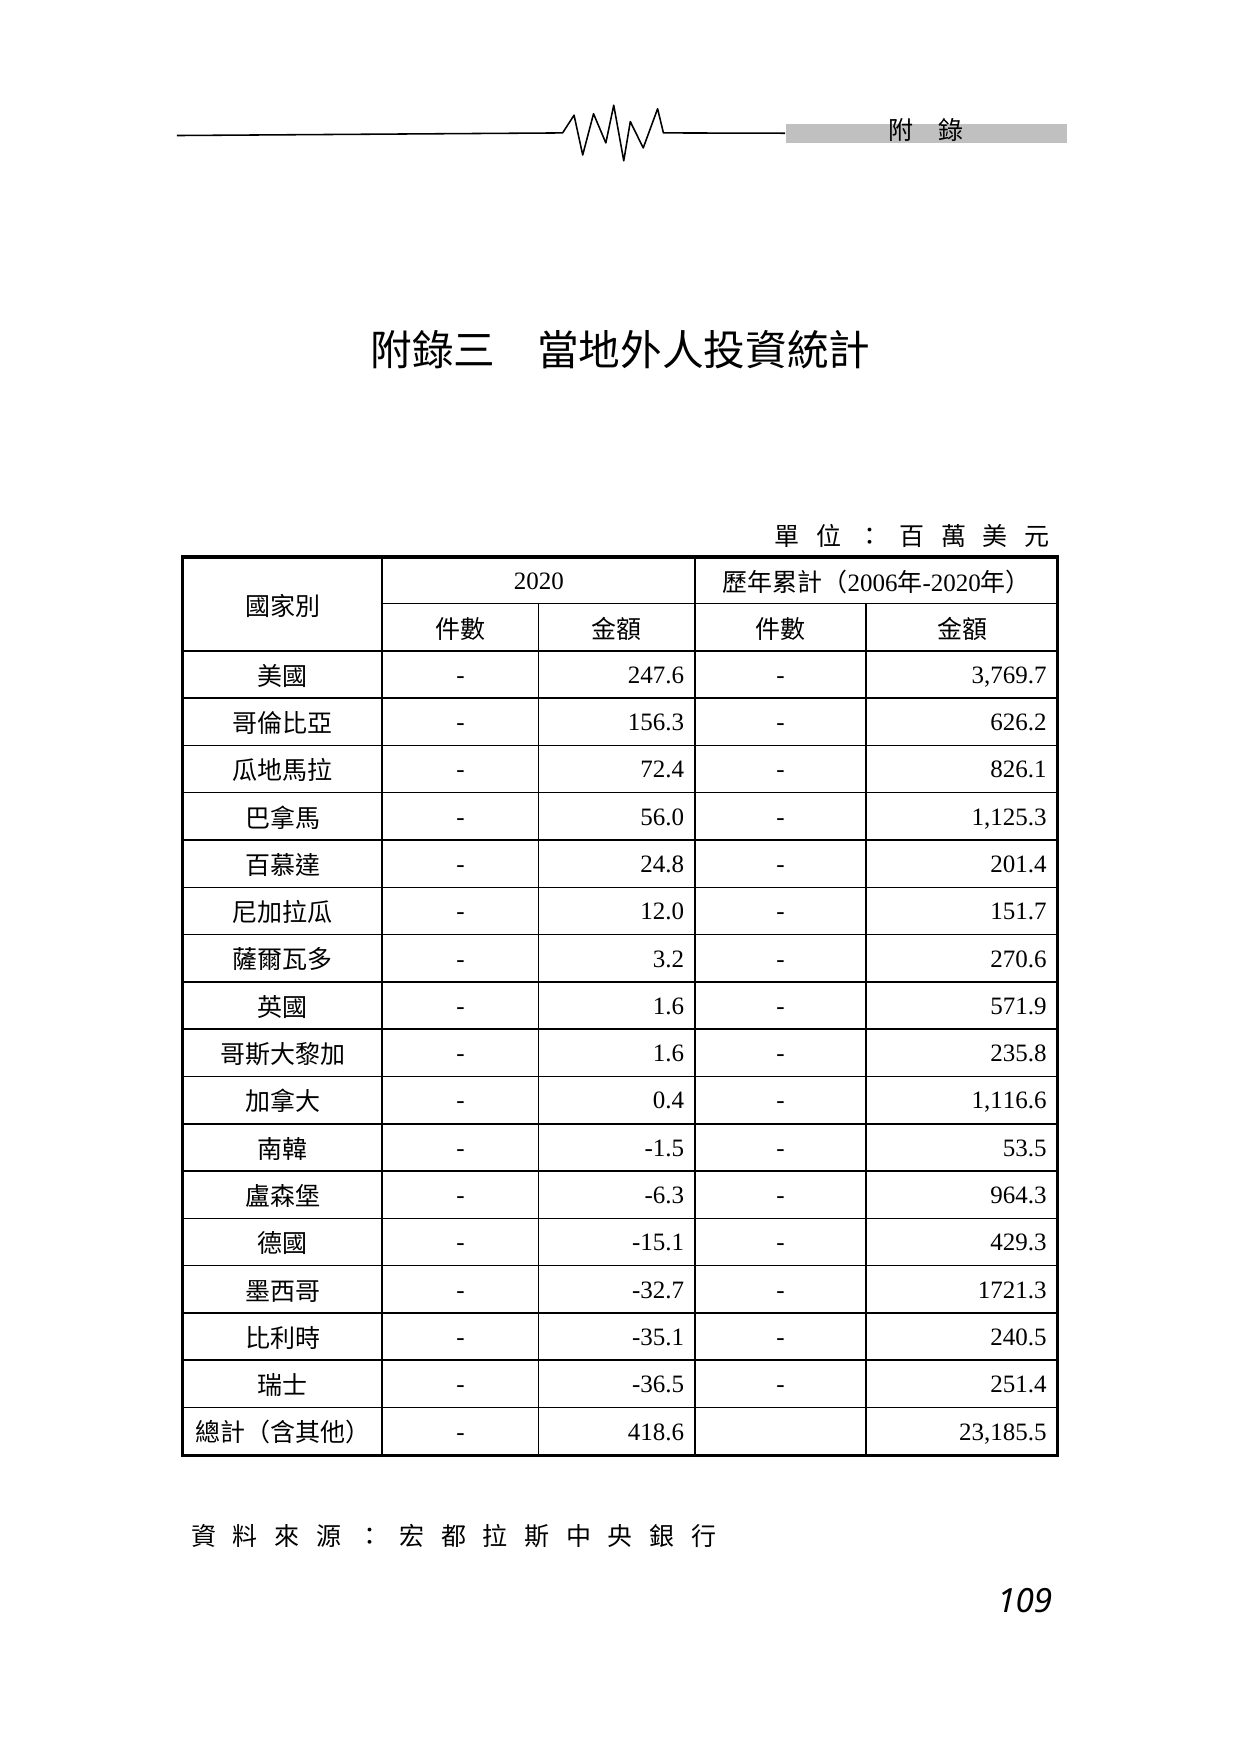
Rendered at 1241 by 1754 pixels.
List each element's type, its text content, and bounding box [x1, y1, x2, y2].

table_cell - [696, 1172, 865, 1217]
table_cell - [383, 1125, 538, 1170]
table_cell - [696, 888, 865, 934]
table_cell 百慕達 [184, 841, 381, 886]
table_cell 151.7 [867, 888, 1056, 934]
table_cell -1.5 [539, 1125, 694, 1170]
table_cell 235.8 [867, 1030, 1056, 1076]
table_cell - [696, 1361, 865, 1407]
table_header 歷年累計（2006年-2020年） [696, 559, 1056, 603]
table_cell 墨西哥 [184, 1266, 381, 1312]
table_cell - [383, 1077, 538, 1123]
table_cell 加拿大 [184, 1077, 381, 1123]
table_cell 3.2 [539, 935, 694, 981]
table_cell 哥斯大黎加 [184, 1030, 381, 1076]
table_cell 金額 [867, 604, 1056, 650]
table_cell - [383, 699, 538, 744]
table_cell 德國 [184, 1219, 381, 1265]
table_cell - [696, 1219, 865, 1265]
table_cell 3,769.7 [867, 652, 1056, 697]
table_cell 247.6 [539, 652, 694, 697]
table_cell 1.6 [539, 983, 694, 1028]
table_cell 72.4 [539, 746, 694, 792]
table_cell - [696, 1125, 865, 1170]
table_cell 626.2 [867, 699, 1056, 744]
table_header 國家別 [184, 559, 381, 650]
table_cell - [696, 1314, 865, 1359]
table_cell 12.0 [539, 888, 694, 934]
table_cell 0.4 [539, 1077, 694, 1123]
table_cell - [696, 793, 865, 839]
table_cell - [383, 1361, 538, 1407]
table_cell 總計（含其他） [184, 1408, 381, 1454]
table_cell 964.3 [867, 1172, 1056, 1217]
table_cell 英國 [184, 983, 381, 1028]
table_cell - [383, 1408, 538, 1454]
table_cell 1721.3 [867, 1266, 1056, 1312]
table_cell 24.8 [539, 841, 694, 886]
table_cell - [383, 652, 538, 697]
table_cell - [383, 935, 538, 981]
table_cell 23,185.5 [867, 1408, 1056, 1454]
table_cell -32.7 [539, 1266, 694, 1312]
table_cell 240.5 [867, 1314, 1056, 1359]
table_cell - [383, 1266, 538, 1312]
table_cell 270.6 [867, 935, 1056, 981]
table_cell 418.6 [539, 1408, 694, 1454]
table_cell -15.1 [539, 1219, 694, 1265]
table_cell - [696, 983, 865, 1028]
table_cell 美國 [184, 652, 381, 697]
table_cell 件數 [696, 604, 865, 650]
table_cell -36.5 [539, 1361, 694, 1407]
table_cell 201.4 [867, 841, 1056, 886]
table_cell - [383, 983, 538, 1028]
text 附錄三 當地外人投資統計 [183, 305, 1058, 368]
table_cell - [383, 1172, 538, 1217]
table_header 2020 [383, 559, 694, 603]
table_cell - [383, 793, 538, 839]
table_cell - [696, 746, 865, 792]
text 資料來源：宏都拉斯中央銀行 [183, 1493, 1058, 1555]
table_cell - [696, 1077, 865, 1123]
table_cell - [383, 746, 538, 792]
table_cell 哥倫比亞 [184, 699, 381, 744]
table_cell 薩爾瓦多 [184, 935, 381, 981]
table_cell 251.4 [867, 1361, 1056, 1407]
text 單位：百萬美元 [183, 493, 1058, 555]
table_cell 156.3 [539, 699, 694, 744]
table_cell - [696, 699, 865, 744]
table_cell - [696, 841, 865, 886]
table_cell - [383, 841, 538, 886]
table_cell 429.3 [867, 1219, 1056, 1265]
table_cell 1,125.3 [867, 793, 1056, 839]
table_cell 571.9 [867, 983, 1056, 1028]
table_cell - [383, 1314, 538, 1359]
table_cell 瑞士 [184, 1361, 381, 1407]
table_cell -35.1 [539, 1314, 694, 1359]
table_cell 金額 [539, 604, 694, 650]
table_cell 巴拿馬 [184, 793, 381, 839]
table_cell 件數 [383, 604, 538, 650]
table_cell 南韓 [184, 1125, 381, 1170]
table_cell - [383, 1219, 538, 1265]
table_cell 1.6 [539, 1030, 694, 1076]
table_cell 尼加拉瓜 [184, 888, 381, 934]
table_cell - [696, 652, 865, 697]
table_cell 比利時 [184, 1314, 381, 1359]
table_cell [696, 1408, 865, 1454]
table_cell 1,116.6 [867, 1077, 1056, 1123]
table_cell 53.5 [867, 1125, 1056, 1170]
table_cell -6.3 [539, 1172, 694, 1217]
table_cell 瓜地馬拉 [184, 746, 381, 792]
table_cell 826.1 [867, 746, 1056, 792]
table_cell - [696, 1266, 865, 1312]
table_cell 盧森堡 [184, 1172, 381, 1217]
table_cell - [696, 935, 865, 981]
table_cell - [383, 888, 538, 934]
table_cell 56.0 [539, 793, 694, 839]
table_cell - [696, 1030, 865, 1076]
table_cell - [383, 1030, 538, 1076]
